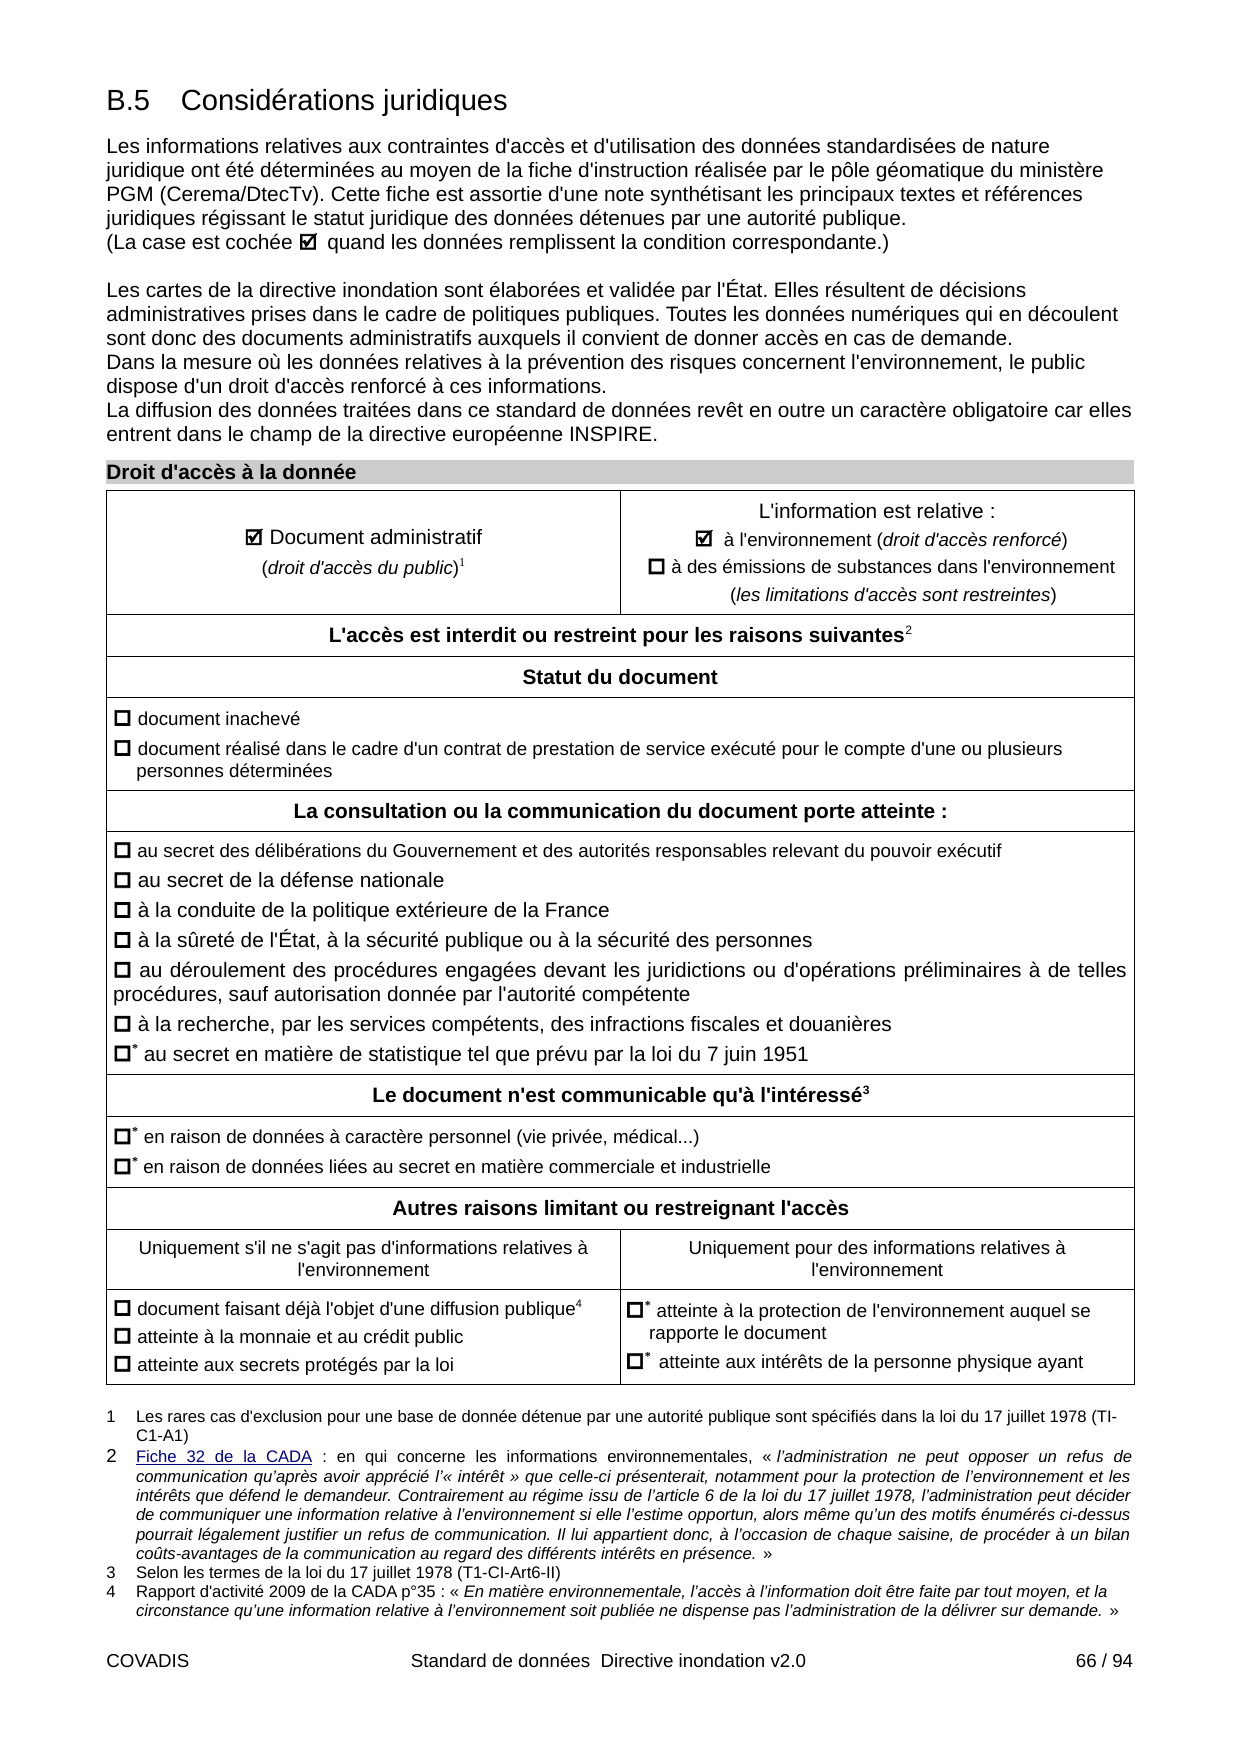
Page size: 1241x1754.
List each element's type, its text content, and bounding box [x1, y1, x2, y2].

text Les cartes de la directive inondation sont élaborées et validée par l'État. Elles résultent de décisions administratives prises dans le cadre de politiques publiques. Toutes les données numériques qui en découlent sont donc des documents administratifs auxquels il convient de donner accès en cas de demande. [106, 278, 1134, 350]
text (La case est cochée  quand les données remplissent la condition correspondante.) [106, 230, 1134, 254]
subtitle Considérations juridiques [106, 83, 1134, 116]
table_cell * atteinte à la protection de l'environnement auquel se rapporte le document * atteinte aux intérêts de la personne physique ayant [621, 1290, 1134, 1384]
text Dans la mesure où les données relatives à la prévention des risques concernent l'environnement, le public dispose d'un droit d'accès renforcé à ces informations. [106, 350, 1134, 398]
table_cell  au secret des délibérations du Gouvernement et des autorités responsables relevant du pouvoir exécutif  au secret de la défense nationale  à la conduite de la politique extérieure de la France  à la sûreté de l'État, à la sécurité publique ou à la sécurité des personnes  au déroulement des procédures engagées devant les juridictions ou d'opérations préliminaires à de telles procédures, sauf autorisation donnée par l'autorité compétente  à la recherche, par les services compétents, des infractions fiscales et douanières * au secret en matière de statistique tel que prévu par la loi du 7 juin 1951 [107, 832, 1134, 1074]
table_header L'information est relative :  à l'environnement (droit d'accès renforcé)  à des émissions de substances dans l'environnement (les limitations d'accès sont restreintes) [621, 491, 1134, 614]
table_cell L'accès est interdit ou restreint pour les raisons suivantes [107, 615, 1134, 656]
text entrent dans le champ de la directive européenne INSPIRE. [106, 422, 1134, 446]
table_cell Le document n'est communicable qu'à l'intéressé [107, 1075, 1134, 1116]
table_cell * en raison de données à caractère personnel (vie privée, médical...) * en raison de données liées au secret en matière commerciale et industrielle [107, 1117, 1134, 1187]
table_cell Autres raisons limitant ou restreignant l'accès [107, 1188, 1134, 1228]
table_cell La consultation ou la communication du document porte atteinte : [107, 791, 1134, 831]
text La diffusion des données traitées dans ce standard de données revêt en outre un caractère obligatoire car elles [106, 398, 1134, 422]
table_cell Uniquement s'il ne s'agit pas d'informations relatives à l'environnement [107, 1230, 620, 1289]
text Droit d'accès à la donnée [106, 460, 1134, 484]
table_cell  document inachevé  document réalisé dans le cadre d'un contrat de prestation de service exécuté pour le compte d'une ou plusieurs personnes déterminées [107, 698, 1134, 790]
text Les informations relatives aux contraintes d'accès et d'utilisation des données standardisées de nature juridique ont été déterminées au moyen de la fiche d'instruction réalisée par le pôle géomatique du ministère PGM (Cerema/DtecTv). Cette fiche est assortie d'une note synthétisant les principaux textes et références juridiques régissant le statut juridique des données détenues par une autorité publique. [106, 134, 1134, 230]
table_cell Uniquement pour des informations relatives à l'environnement [621, 1230, 1134, 1289]
table_cell Statut du document [107, 657, 1134, 697]
table_header  Document administratif (droit d'accès du public) [107, 491, 620, 614]
table_cell  document faisant déjà l'objet d'une diffusion publique  atteinte à la monnaie et au crédit public  atteinte aux secrets protégés par la loi [107, 1290, 620, 1384]
